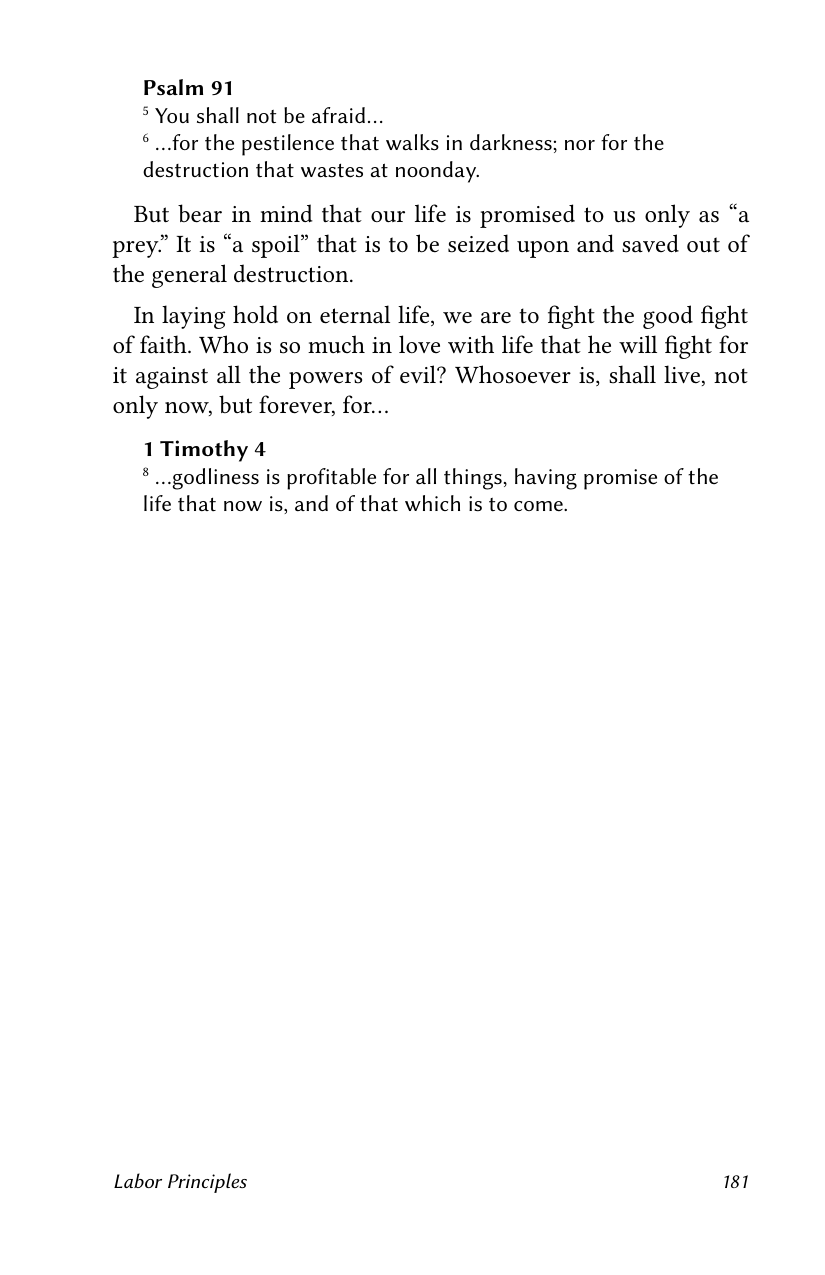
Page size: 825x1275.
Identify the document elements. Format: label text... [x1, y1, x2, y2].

text In laying hold on eternal life, we are to fight the good fight of faith. Who is so much in love with life that he will fight for it against all the powers of evil? Whosoever is, shall live, not only now, but forever, for… [112, 302, 750, 420]
text 6 ...for the pestilence that walks in darkness; nor for the destruction that wastes at noonday. [142, 130, 720, 183]
text But bear in mind that our life is promised to us only as “a prey.” It is “a spoil” that is to be seized upon and saved out of the general destruction. [112, 200, 750, 288]
text 8 ...godliness is profitable for all things, having promise of the life that now is, and of that which is to come. [142, 464, 720, 517]
text Psalm 91 [142, 75, 750, 101]
text 5 You shall not be afraid… [142, 103, 720, 129]
text 1 Timothy 4 [142, 436, 750, 462]
